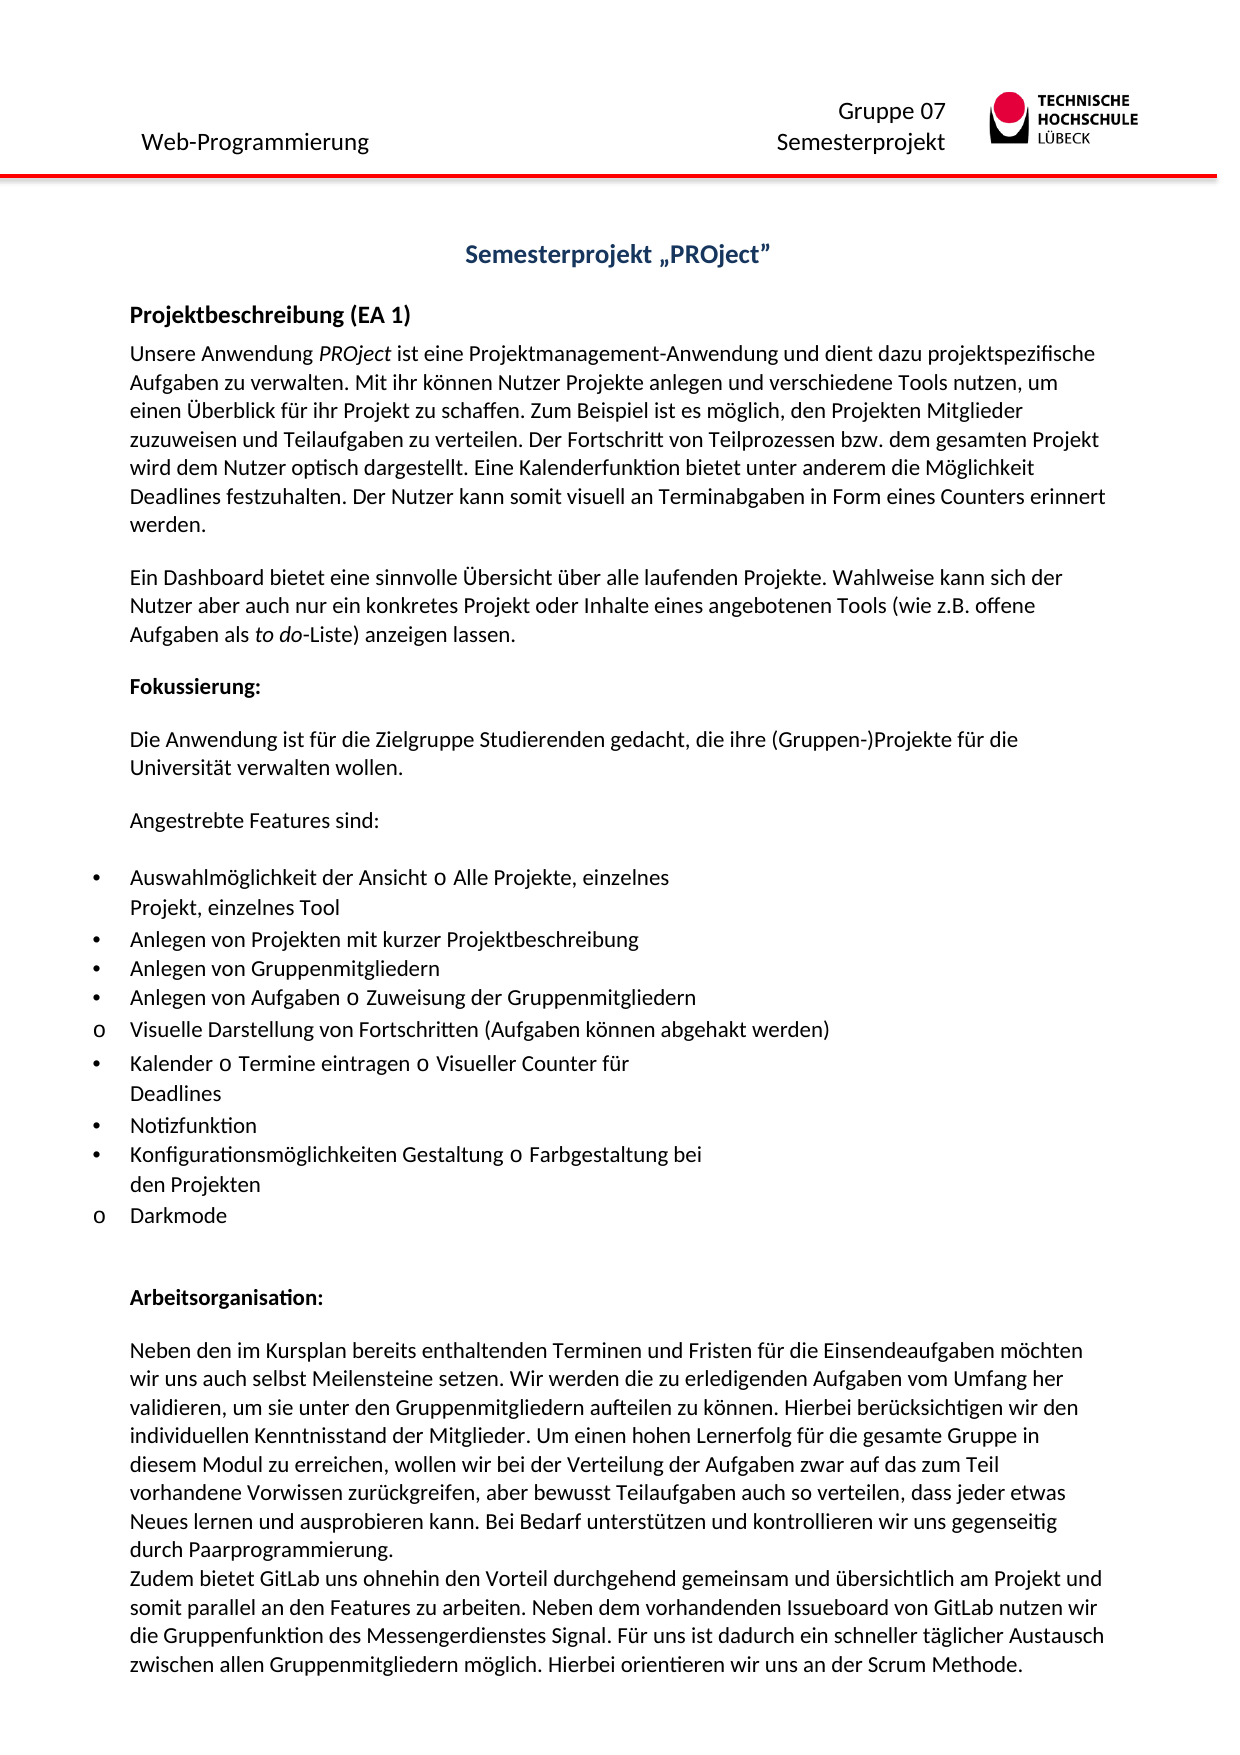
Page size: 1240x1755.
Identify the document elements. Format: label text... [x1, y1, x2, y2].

list Auswahlmöglichkeit der Ansicht o Alle Projekte, einzelnes Projekt, einzelnes Tool [92, 863, 712, 921]
text Semesterprojekt „PROject” [134, 237, 1108, 270]
text Unsere Anwendung PROject ist eine Projektmanagement-Anwendung und dient dazu projektspezifische Aufgaben zu verwalten. Mit ihr können Nutzer Projekte anlegen und verschiedene Tools nutzen, um einen Überblick für ihr Projekt zu schaffen. Zum Beispiel ist es möglich, den Projekten Mitglieder zuzuweisen und Teilaufgaben zu verteilen. Der Fortschritt von Teilprozessen bzw. dem gesamten Projekt wird dem Nutzer optisch dargestellt. Eine Kalenderfunktion bietet unter anderem die Möglichkeit Deadlines festzuhalten. Der Nutzer kann somit visuell an Terminabgaben in Form eines Counters erinnert werden. [129, 339, 1108, 538]
text Fokussierung: [129, 672, 1108, 701]
text Ein Dashboard bietet eine sinnvolle Übersicht über alle laufenden Projekte. Wahlweise kann sich der Nutzer aber auch nur ein konkretes Projekt oder Inhalte eines angebotenen Tools (wie z.B. offene Aufgaben als to do-Liste) anzeigen lassen. [129, 563, 1108, 648]
text Zudem bietet GitLab uns ohnehin den Vorteil durchgehend gemeinsam und übersichtlich am Projekt und somit parallel an den Features zu arbeiten. Neben dem vorhandenden Issueboard von GitLab nutzen wir die Gruppenfunktion des Messengerdienstes Signal. Für uns ist dadurch ein schneller täglicher Austausch zwischen allen Gruppenmitgliedern möglich. Hierbei orientieren wir uns an der Scrum Methode. [129, 1564, 1108, 1678]
text Angestrebte Features sind: [129, 806, 1108, 834]
text Neben den im Kursplan bereits enthaltenden Terminen und Fristen für die Einsendeaufgaben möchten wir uns auch selbst Meilensteine setzen. Wir werden die zu erledigenden Aufgaben vom Umfang her validieren, um sie unter den Gruppenmitgliedern aufteilen zu können. Hierbei berücksichtigen wir den individuellen Kenntnisstand der Mitglieder. Um einen hohen Lernerfolg für die gesamte Gruppe in diesem Modul zu erreichen, wollen wir bei der Verteilung der Aufgaben zwar auf das zum Teil vorhandene Vorwissen zurückgreifen, aber bewusst Teilaufgaben auch so verteilen, dass jeder etwas Neues lernen und ausprobieren kann. Bei Bedarf unterstützen und kontrollieren wir uns gegenseitig durch Paarprogrammierung. [129, 1336, 1108, 1563]
text Arbeitsorganisation: [129, 1283, 1108, 1311]
subtitle Projektbeschreibung (EA 1) [129, 299, 1108, 329]
list Kalender o Termine eintragen o Visueller Counter für Deadlines [92, 1049, 712, 1107]
list Anlegen von Aufgaben o Zuweisung der Gruppenmitgliedern [92, 983, 712, 1012]
list Darkmode [92, 1201, 1101, 1230]
list Konfigurationsmöglichkeiten Gestaltung o Farbgestaltung bei den Projekten [92, 1140, 712, 1198]
list Anlegen von Projekten mit kurzer Projektbeschreibung [92, 925, 712, 953]
list Notizfunktion [92, 1111, 712, 1139]
list Visuelle Darstellung von Fortschritten (Aufgaben können abgehakt werden) [92, 1015, 1101, 1044]
text Die Anwendung ist für die Zielgruppe Studierenden gedacht, die ihre (Gruppen-)Projekte für die Universität verwalten wollen. [129, 725, 1108, 781]
list Anlegen von Gruppenmitgliedern [92, 954, 712, 982]
